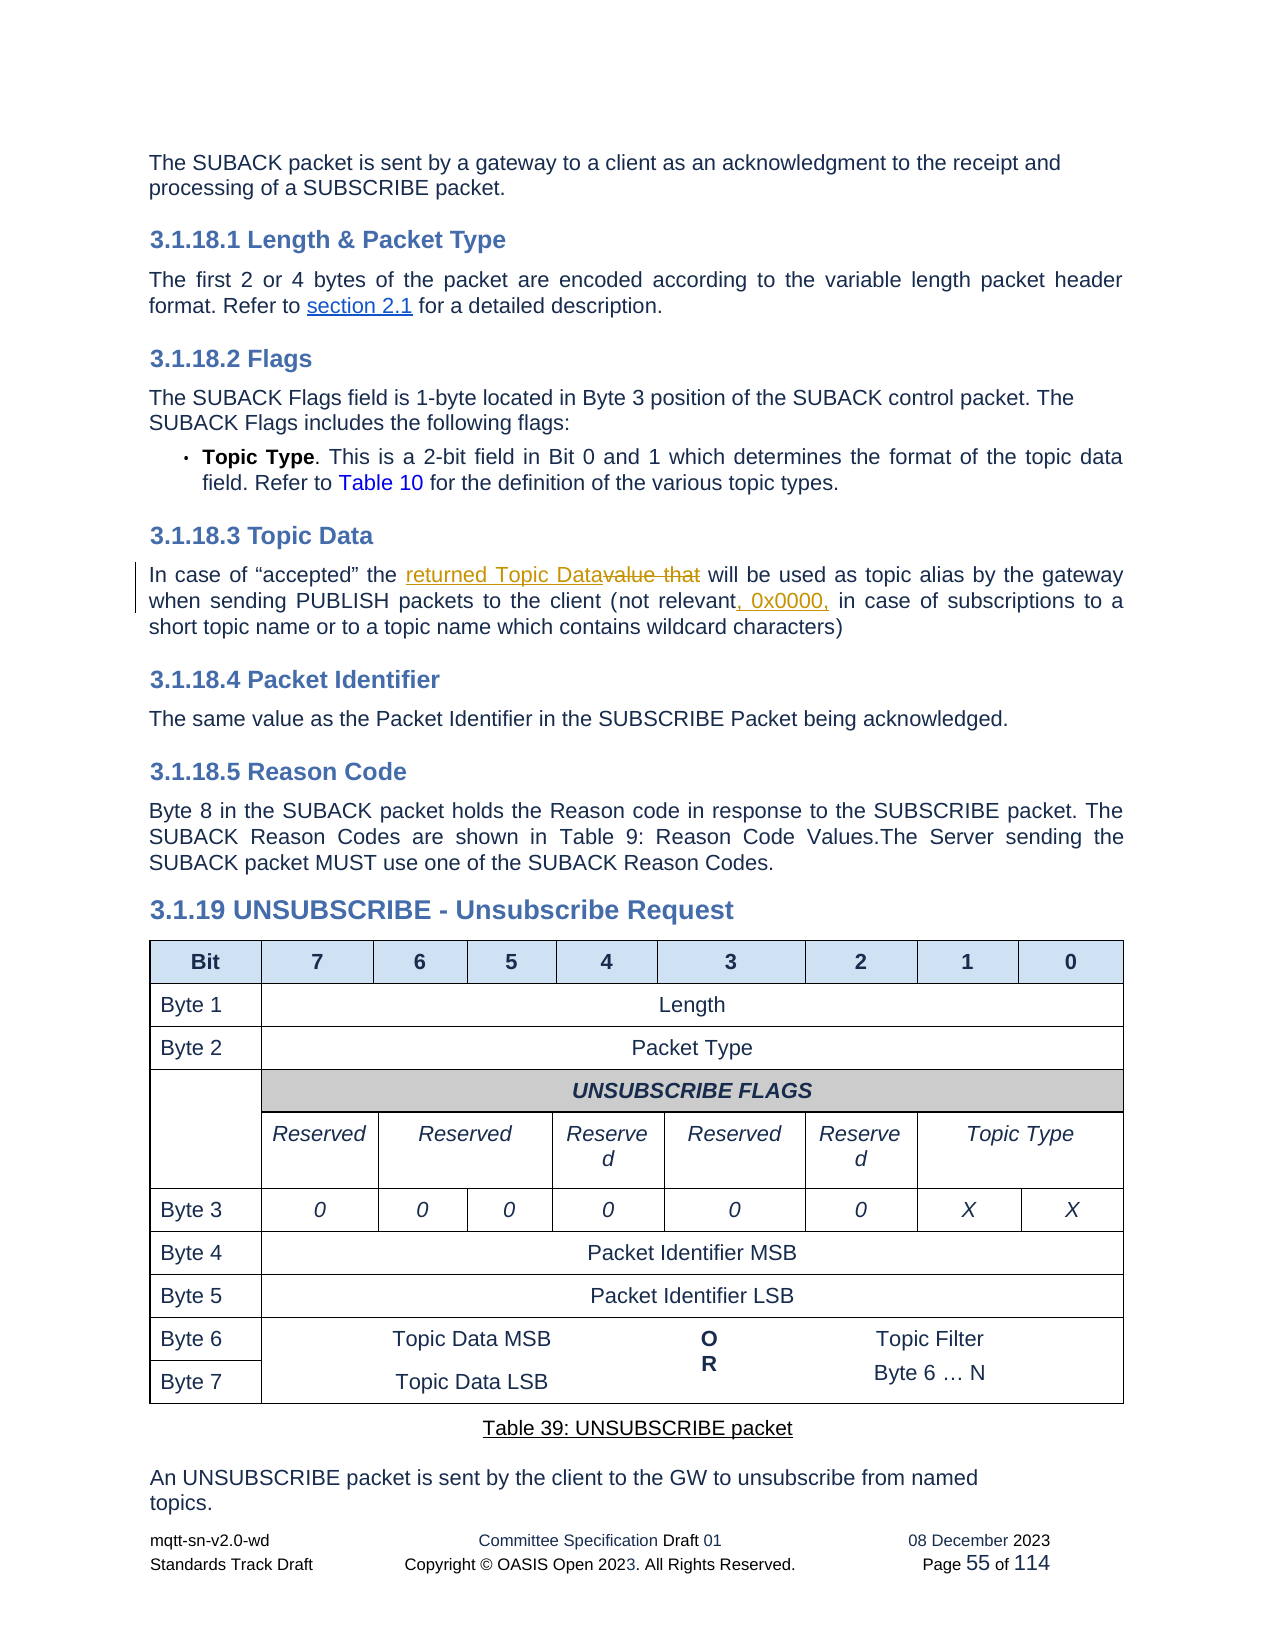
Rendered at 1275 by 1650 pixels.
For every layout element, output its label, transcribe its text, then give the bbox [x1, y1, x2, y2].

table_cell 0 [262, 1189, 378, 1231]
table_cell Topic Data MSB [262, 1318, 683, 1359]
table_cell X [1022, 1189, 1123, 1231]
text An UNSUBSCRIBE packet is sent by the client to the GW to unsubscribe from named topics. [149, 1464, 1022, 1515]
subtitle 3.1.18.2 Flags [150, 343, 1124, 372]
table_cell 0 [553, 1189, 664, 1231]
table_header 4 [557, 941, 657, 983]
text In case of “accepted” the returned Topic Data will be used as topic alias by the gateway when sending PUBLISH packets to the client (not relevant, 0x0000, in case of subscriptions to a short topic name or to a topic name which contains wildcard characters) [148, 562, 1124, 639]
text Byte 8 in the SUBACK packet holds the Reason code in response to the SUBSCRIBE packet. The SUBACK Reason Codes are shown in Table 9: Reason Code Values.The Server sending the SUBACK packet MUST use one of the SUBACK Reason Codes. [148, 798, 1124, 875]
table_cell Byte 6 [151, 1318, 261, 1359]
table_cell Byte 4 [151, 1232, 261, 1274]
table_header 6 [374, 941, 467, 983]
subtitle 3.1.18.5 Reason Code [150, 756, 1124, 785]
text The same value as the Packet Identifier in the SUBSCRIBE Packet being acknowledged. [148, 706, 1124, 731]
subtitle 3.1.18.1 Length & Packet Type [150, 225, 1124, 254]
table_header 1 [918, 941, 1018, 983]
table_cell 0 [806, 1189, 917, 1231]
table_header 7 [262, 941, 373, 983]
table_cell X [918, 1189, 1021, 1231]
text The first 2 or 4 bytes of the packet are encoded according to the variable length packet header format. Refer to section 2.1 for a detailed description. [148, 267, 1124, 318]
table_header Bit [151, 941, 261, 983]
text The SUBACK packet is sent by a gateway to a client as an acknowledgment to the receipt and processing of a SUBSCRIBE packet. [148, 150, 1124, 200]
table_cell Byte 3 [151, 1189, 261, 1231]
table_cell UNSUBSCRIBE FLAGS [262, 1070, 1123, 1111]
table_cell Byte 2 [151, 1027, 261, 1068]
list Topic Type. This is a 2-bit field in Bit 0 and 1 which determines the format of the topic data field. Refer to Table 10 for the definition of the various topic types. [181, 443, 1124, 495]
table_cell Packet Type [262, 1027, 1123, 1068]
table_cell 0 [468, 1189, 552, 1231]
table_cell Byte 7 [151, 1361, 261, 1402]
table_cell Packet Identifier LSB [262, 1275, 1123, 1317]
table_cell Topic Filter Byte 6 … N [737, 1318, 1123, 1402]
table_cell Reserved [379, 1113, 552, 1188]
table_cell OR [683, 1318, 737, 1402]
table_cell 0 [665, 1189, 805, 1231]
subtitle 3.1.18.4 Packet Identifier [150, 665, 1124, 694]
text Table 39: UNSUBSCRIBE packet [150, 1416, 1125, 1440]
table_cell [151, 1070, 261, 1188]
text The SUBACK Flags field is 1-byte located in Byte 3 position of the SUBACK control packet. The SUBACK Flags includes the following flags: [148, 385, 1124, 435]
table_cell Byte 5 [151, 1275, 261, 1317]
table_cell Reserved [262, 1113, 378, 1188]
table_cell Topic Data LSB [262, 1360, 683, 1402]
table_cell Reserved [553, 1113, 664, 1188]
table_cell Length [262, 984, 1123, 1026]
table_cell Packet Identifier MSB [262, 1232, 1123, 1274]
subtitle 3.1.18.3 Topic Data [150, 521, 1124, 550]
table_cell Reserved [806, 1113, 917, 1188]
table_cell Byte 1 [151, 984, 261, 1026]
table_cell Topic Type [918, 1113, 1123, 1188]
table_cell Reserved [665, 1113, 805, 1188]
table_header 2 [806, 941, 917, 983]
table_cell 0 [379, 1189, 467, 1231]
table_header 3 [658, 941, 805, 983]
subtitle 3.1.19 UNSUBSCRIBE - Unsubscribe Request [150, 894, 1124, 925]
table_header 0 [1019, 941, 1123, 983]
table_header 5 [468, 941, 556, 983]
